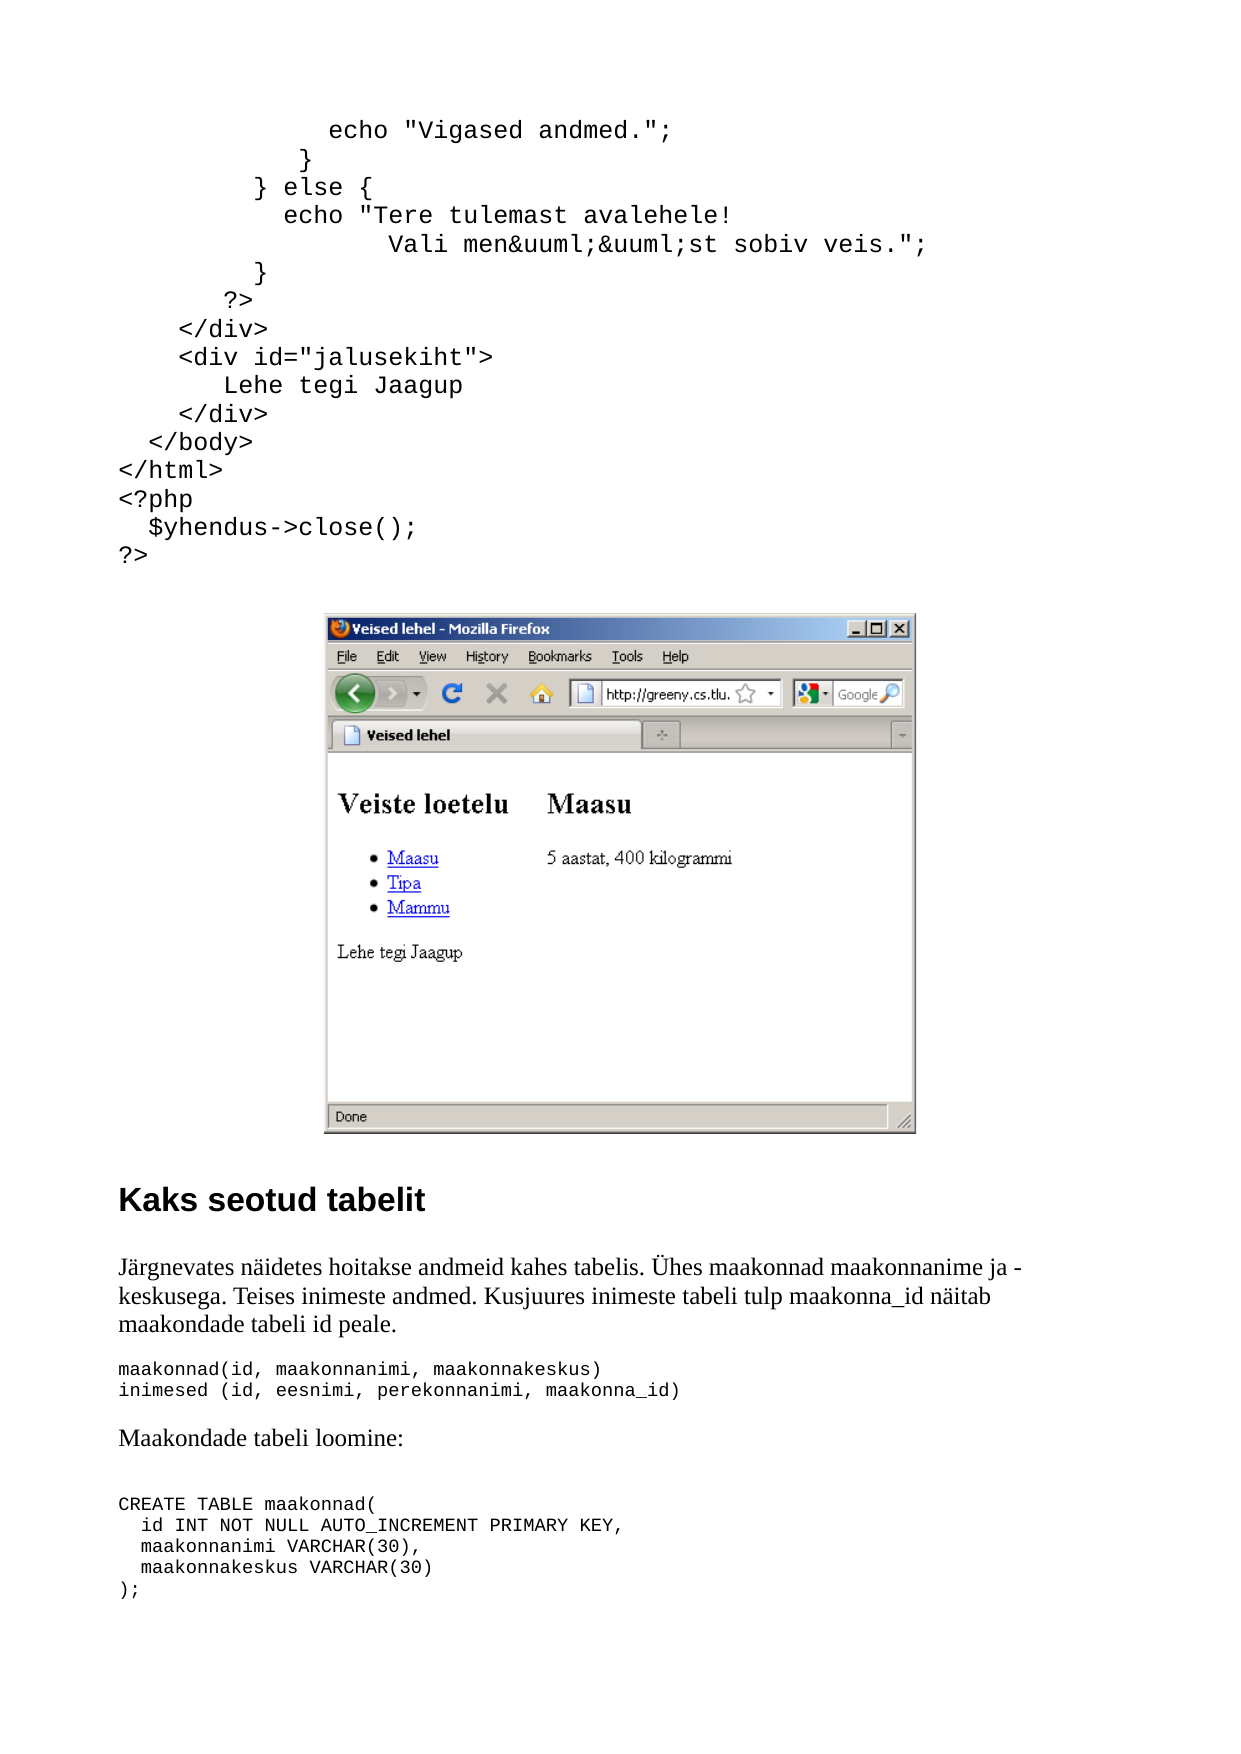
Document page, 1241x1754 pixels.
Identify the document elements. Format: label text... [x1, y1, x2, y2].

text Maakondade tabeli loomine: [118, 1423, 1122, 1452]
text } [118, 260, 1122, 288]
text Järgnevates näidetes hoitakse andmeid kahes tabelis. Ühes maakonnad maakonnanime ja -keskusega. Teises inimeste andmed. Kusjuures inimeste tabeli tulp maakonna_id näitab maakondade tabeli id peale. [118, 1252, 1122, 1338]
text echo "Tere tulemast avalehele! [118, 203, 1122, 231]
text id INT NOT NULL AUTO_INCREMENT PRIMARY KEY, [118, 1516, 1122, 1537]
text maakonnakeskus VARCHAR(30) [118, 1558, 1122, 1579]
subtitle Kaks seotud tabelit [118, 1180, 1122, 1218]
text </div> [118, 316, 1122, 345]
text </body> [118, 430, 1122, 458]
text echo "Vigased andmed."; [118, 118, 1122, 146]
text Vali men&uuml;&uuml;st sobiv veis."; [118, 231, 1122, 260]
text maakonnanimi VARCHAR(30), [118, 1537, 1122, 1558]
picture [323, 613, 917, 1134]
text <?php [118, 486, 1122, 515]
text ?> [118, 288, 1122, 316]
text maakonnad(id, maakonnanimi, maakonnakeskus) [118, 1359, 1122, 1381]
text $yhendus->close(); [118, 515, 1122, 543]
text ?> [118, 543, 1122, 571]
text Lehe tegi Jaagup [118, 373, 1122, 401]
text </div> [118, 401, 1122, 430]
text CREATE TABLE maakonnad( [118, 1494, 1122, 1516]
text } else { [118, 175, 1122, 203]
text } [118, 146, 1122, 175]
text ); [118, 1579, 1122, 1601]
text <div id="jalusekiht"> [118, 345, 1122, 373]
text </html> [118, 458, 1122, 486]
text inimesed (id, eesnimi, perekonnanimi, maakonna_id) [118, 1381, 1122, 1402]
